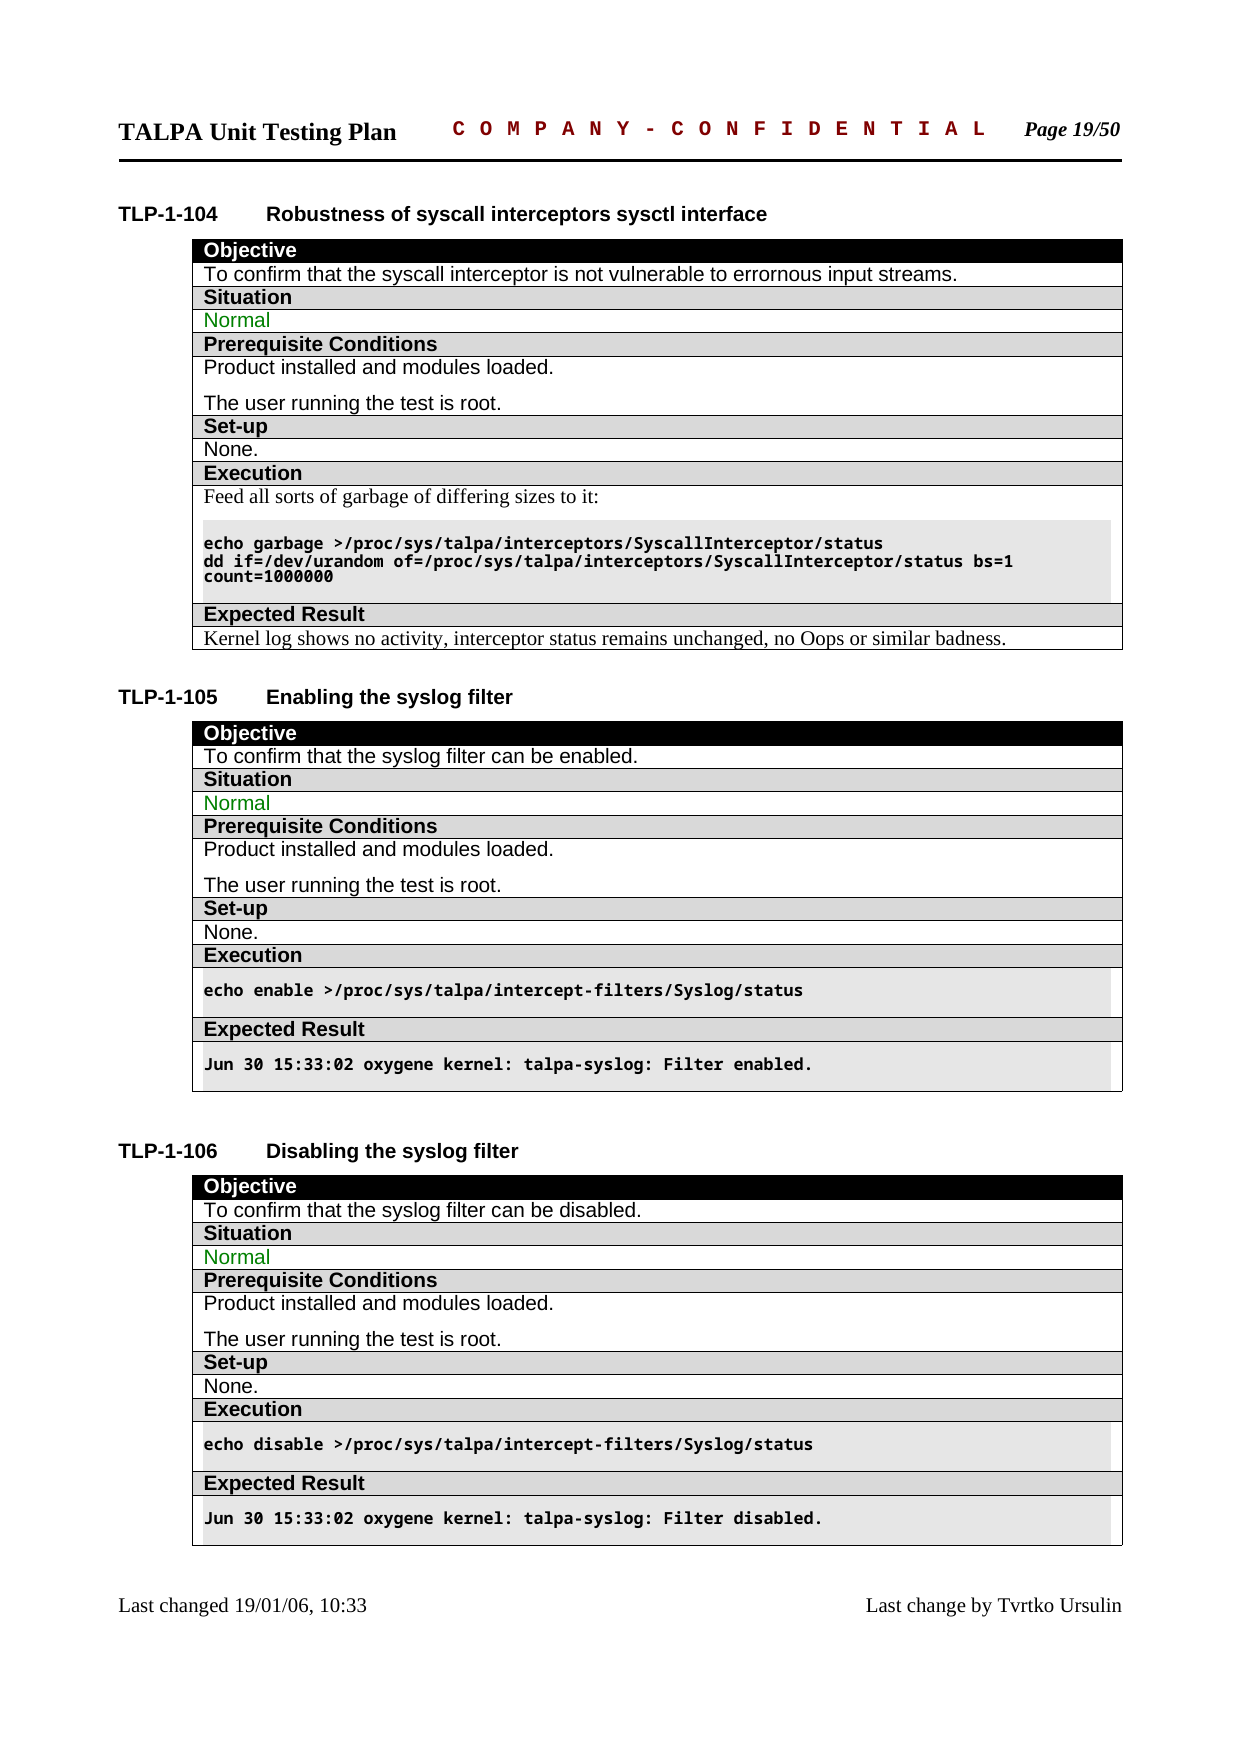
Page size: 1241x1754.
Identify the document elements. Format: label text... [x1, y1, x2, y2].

table_cell Normal [193, 792, 1122, 815]
table_cell None. [193, 439, 1122, 461]
table_cell Expected Result [193, 604, 1122, 626]
table_cell None. [193, 1375, 1122, 1398]
table_cell Product installed and modules loaded. The user running the test is root. [193, 1293, 1122, 1351]
table_cell Prerequisite Conditions [193, 816, 1122, 838]
table_cell Situation [193, 769, 1122, 791]
table_cell Set-up [193, 1352, 1122, 1374]
table_cell To confirm that the syslog filter can be disabled. [193, 1200, 1122, 1222]
table_cell Product installed and modules loaded. The user running the test is root. [193, 357, 1122, 415]
text TLP-1-104 Robustness of syscall interceptors sysctl interface [118, 203, 1122, 226]
table_cell Situation [193, 1223, 1122, 1245]
table_header Objective [193, 240, 1122, 262]
table_header Objective [193, 722, 1122, 745]
table_cell None. [193, 921, 1122, 944]
table_cell Prerequisite Conditions [193, 333, 1122, 356]
table_cell Expected Result [193, 1472, 1122, 1495]
table_cell Product installed and modules loaded. The user running the test is root. [193, 839, 1122, 897]
table_cell Prerequisite Conditions [193, 1270, 1122, 1292]
text TLP-1-105 Enabling the syslog filter [118, 685, 1122, 708]
table_cell Normal [193, 1246, 1122, 1269]
table_cell Feed all sorts of garbage of differing sizes to it: echo garbage >/proc/sys/talpa/interceptors/SyscallInterceptor/status dd if=/dev/urandom of=/proc/sys/talpa/interceptors/SyscallInterceptor/status bs=1 count=1000000 [193, 486, 1122, 603]
table_cell Set-up [193, 898, 1122, 920]
table_cell Execution [193, 462, 1122, 485]
table_cell Kernel log shows no activity, interceptor status remains unchanged, no Oops or similar badness. [193, 627, 1122, 649]
text TLP-1-106 Disabling the syslog filter [118, 1139, 1122, 1162]
table_header Objective [193, 1176, 1122, 1199]
table_cell Set-up [193, 416, 1122, 438]
table_cell Expected Result [193, 1018, 1122, 1041]
table_cell To confirm that the syscall interceptor is not vulnerable to errornous input streams. [193, 263, 1122, 286]
table_cell Situation [193, 287, 1122, 309]
table_cell Normal [193, 310, 1122, 332]
table_cell To confirm that the syslog filter can be enabled. [193, 746, 1122, 768]
table_cell Execution [193, 1399, 1122, 1421]
table_cell Execution [193, 945, 1122, 967]
